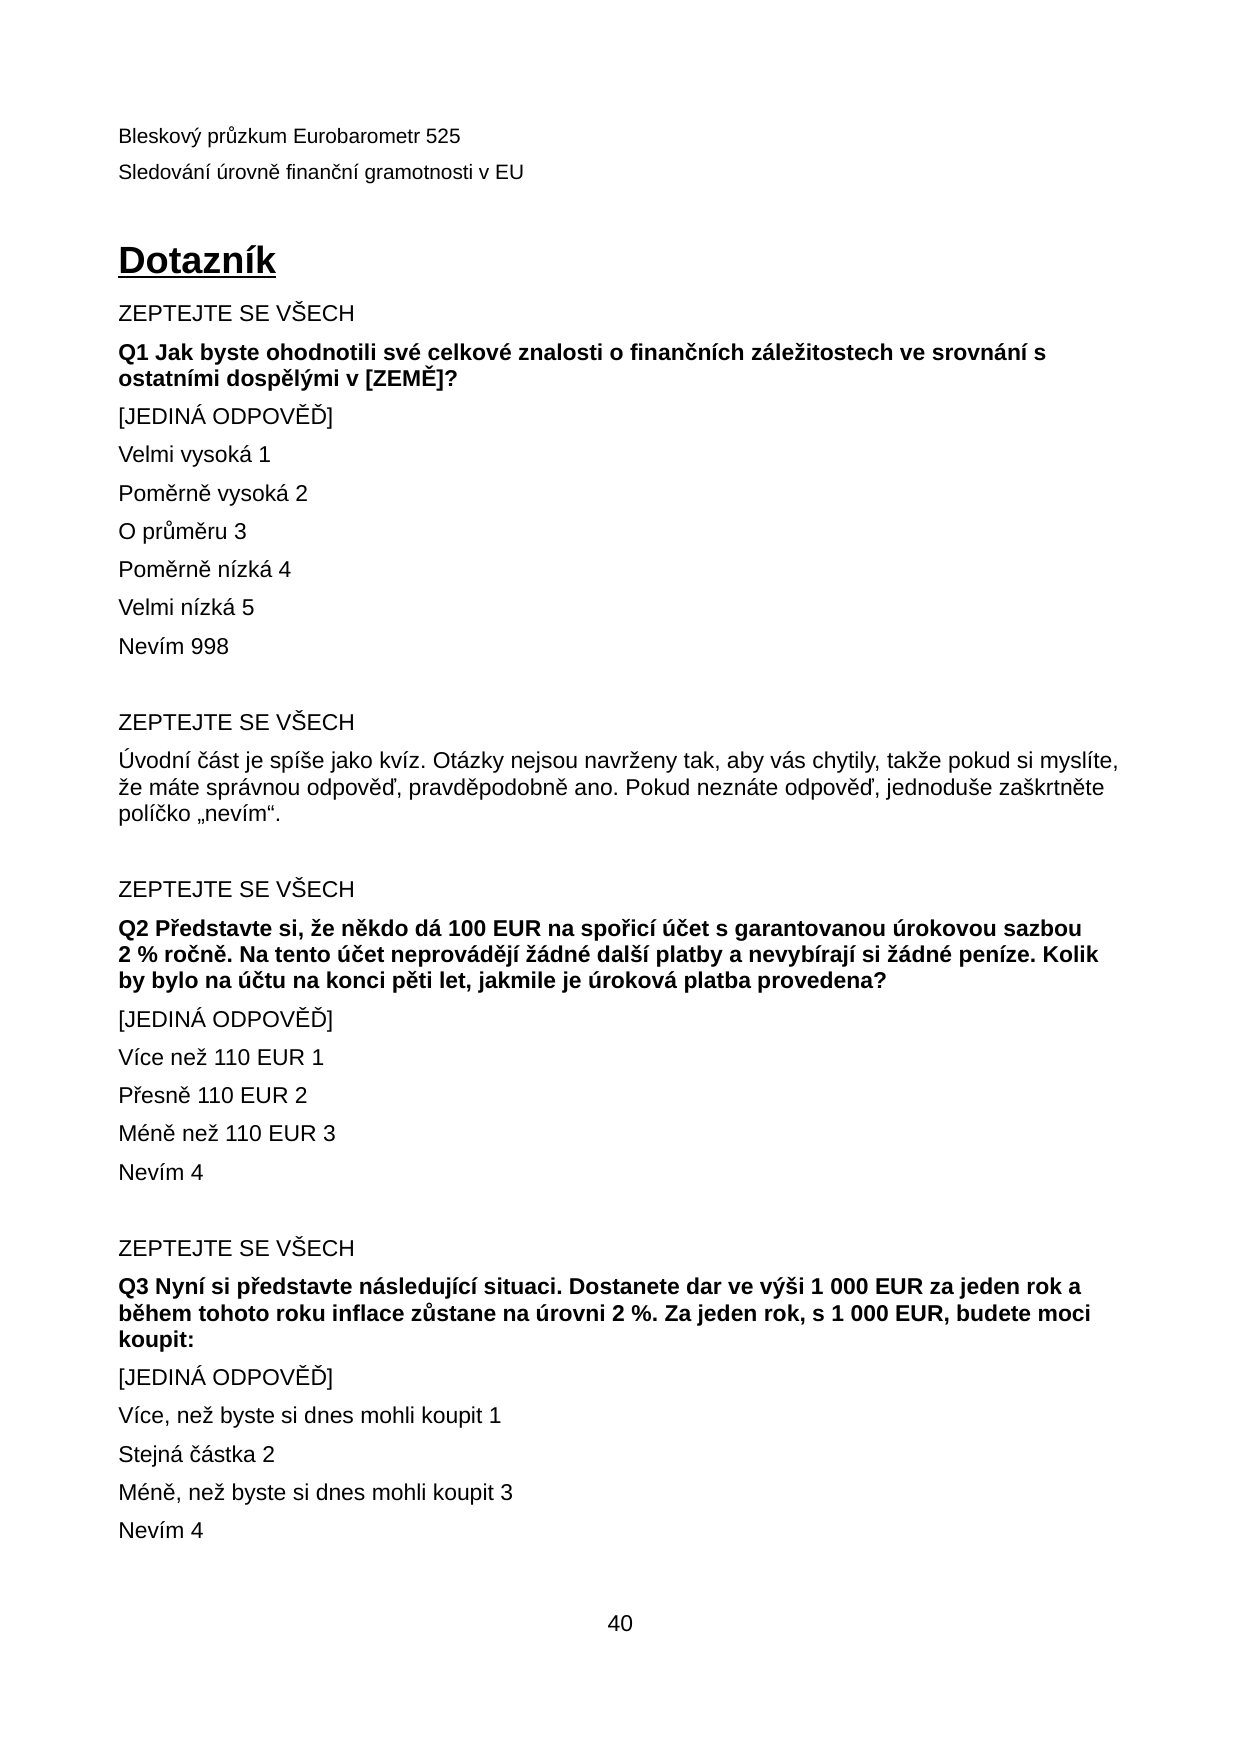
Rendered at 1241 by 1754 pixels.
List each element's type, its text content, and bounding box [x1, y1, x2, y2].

text [JEDINÁ ODPOVĚĎ] [118, 403, 1122, 429]
text Nevím 4 [118, 1517, 1122, 1543]
text Poměrně vysoká 2 [118, 480, 1122, 506]
text Velmi vysoká 1 [118, 441, 1122, 468]
text Q1 Jak byste ohodnotili své celkové znalosti o finančních záležitostech ve srovnání s ostatními dospělými v [ZEMĚ]? [118, 339, 1122, 391]
text ZEPTEJTE SE VŠECH [118, 1235, 1122, 1261]
text Nevím 998 [118, 633, 1122, 659]
text Poměrně nízká 4 [118, 556, 1122, 582]
text Více než 110 EUR 1 [118, 1044, 1122, 1070]
text Úvodní část je spíše jako kvíz. Otázky nejsou navrženy tak, aby vás chytily, takže pokud si myslíte, že máte správnou odpověď, pravděpodobně ano. Pokud neznáte odpověď, jednoduše zaškrtněte políčko „nevím“. [118, 747, 1122, 826]
text ZEPTEJTE SE VŠECH [118, 876, 1122, 903]
text Méně než 110 EUR 3 [118, 1120, 1122, 1147]
text Více, než byste si dnes mohli koupit 1 [118, 1402, 1122, 1429]
text [JEDINÁ ODPOVĚĎ] [118, 1364, 1122, 1391]
text Q2 Představte si, že někdo dá 100 EUR na spořicí účet s garantovanou úrokovou sazbou 2 % ročně. Na tento účet neprovádějí žádné další platby a nevybírají si žádné peníze. Kolik by bylo na účtu na konci pěti let, jakmile je úroková platba provedena? [118, 915, 1122, 994]
subtitle Dotazník [118, 238, 1122, 282]
text Q3 Nyní si představte následující situaci. Dostanete dar ve výši 1 000 EUR za jeden rok a během tohoto roku inflace zůstane na úrovni 2 %. Za jeden rok, s 1 000 EUR, budete moci koupit: [118, 1273, 1122, 1352]
text Přesně 110 EUR 2 [118, 1082, 1122, 1108]
text Velmi nízká 5 [118, 594, 1122, 621]
text Méně, než byste si dnes mohli koupit 3 [118, 1479, 1122, 1505]
text Nevím 4 [118, 1158, 1122, 1185]
text ZEPTEJTE SE VŠECH [118, 709, 1122, 735]
text ZEPTEJTE SE VŠECH [118, 300, 1122, 327]
text [JEDINÁ ODPOVĚĎ] [118, 1006, 1122, 1032]
text O průměru 3 [118, 518, 1122, 544]
text Stejná částka 2 [118, 1441, 1122, 1467]
